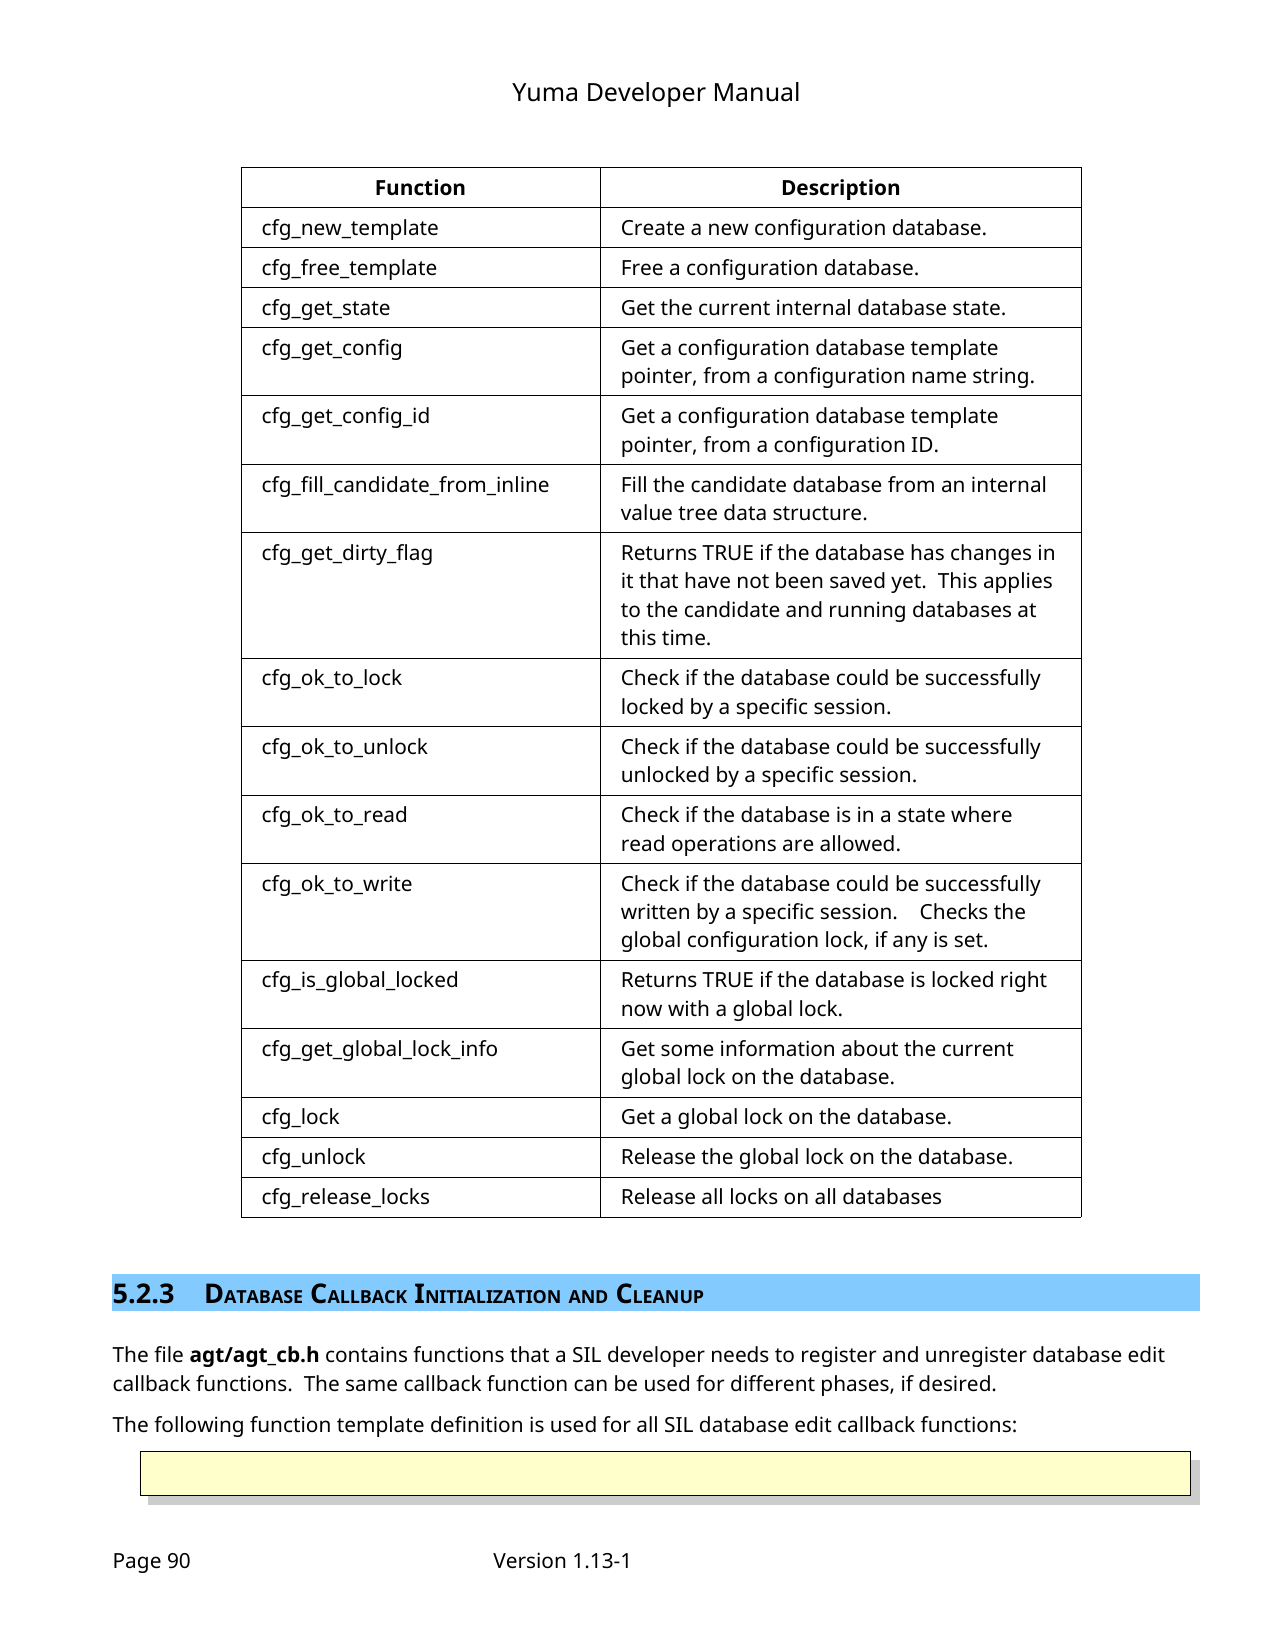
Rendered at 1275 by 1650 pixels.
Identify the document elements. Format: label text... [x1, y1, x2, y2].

table_cell Check if the database could be successfully locked by a specific session. [601, 659, 1081, 726]
table_cell Get the current internal database state. [601, 288, 1081, 327]
table_cell Check if the database could be successfully written by a specific session. Checks the global configuration lock, if any is set. [601, 864, 1081, 960]
table_cell cfg_free_template [242, 248, 600, 287]
table_cell Get some information about the current global lock on the database. [601, 1029, 1081, 1097]
table_cell cfg_release_locks [242, 1178, 600, 1217]
table_cell cfg_ok_to_lock [242, 659, 600, 726]
table_cell Get a configuration database template pointer, from a configuration ID. [601, 396, 1081, 464]
table_cell cfg_ok_to_write [242, 864, 600, 960]
text The file agt/agt_cb.h contains functions that a SIL developer needs to register and unregister database edit callback functions. The same callback function can be used for different phases, if desired. [112, 1340, 1200, 1397]
table_cell cfg_get_config_id [242, 396, 600, 464]
table_cell cfg_fill_candidate_from_inline [242, 465, 600, 532]
table_cell Check if the database could be successfully unlocked by a specific session. [601, 727, 1081, 794]
table_header Description [601, 168, 1081, 207]
table_cell cfg_get_global_lock_info [242, 1029, 600, 1097]
table_cell Create a new configuration database. [601, 208, 1081, 247]
table_cell cfg_get_state [242, 288, 600, 327]
table_cell cfg_lock [242, 1098, 600, 1137]
table_cell cfg_get_dirty_flag [242, 533, 600, 658]
table_cell Free a configuration database. [601, 248, 1081, 287]
subtitle Database Callback Initialization and Cleanup [112, 1274, 1200, 1311]
table_cell cfg_ok_to_read [242, 796, 600, 863]
table_cell Release the global lock on the database. [601, 1138, 1081, 1177]
table_cell Get a global lock on the database. [601, 1098, 1081, 1137]
table_cell Returns TRUE if the database is locked right now with a global lock. [601, 961, 1081, 1028]
table_cell cfg_is_global_locked [242, 961, 600, 1028]
text The following function template definition is used for all SIL database edit callback functions: [112, 1410, 1200, 1438]
table_cell Check if the database is in a state where read operations are allowed. [601, 796, 1081, 863]
table_cell Fill the candidate database from an internal value tree data structure. [601, 465, 1081, 532]
table_cell cfg_get_config [242, 328, 600, 395]
table_cell cfg_unlock [242, 1138, 600, 1177]
table_cell Returns TRUE if the database has changes in it that have not been saved yet. This applies to the candidate and running databases at this time. [601, 533, 1081, 658]
table_header Function [242, 168, 600, 207]
table_cell cfg_ok_to_unlock [242, 727, 600, 794]
table_cell Get a configuration database template pointer, from a configuration name string. [601, 328, 1081, 395]
table_cell cfg_new_template [242, 208, 600, 247]
table_cell Release all locks on all databases [601, 1178, 1081, 1217]
